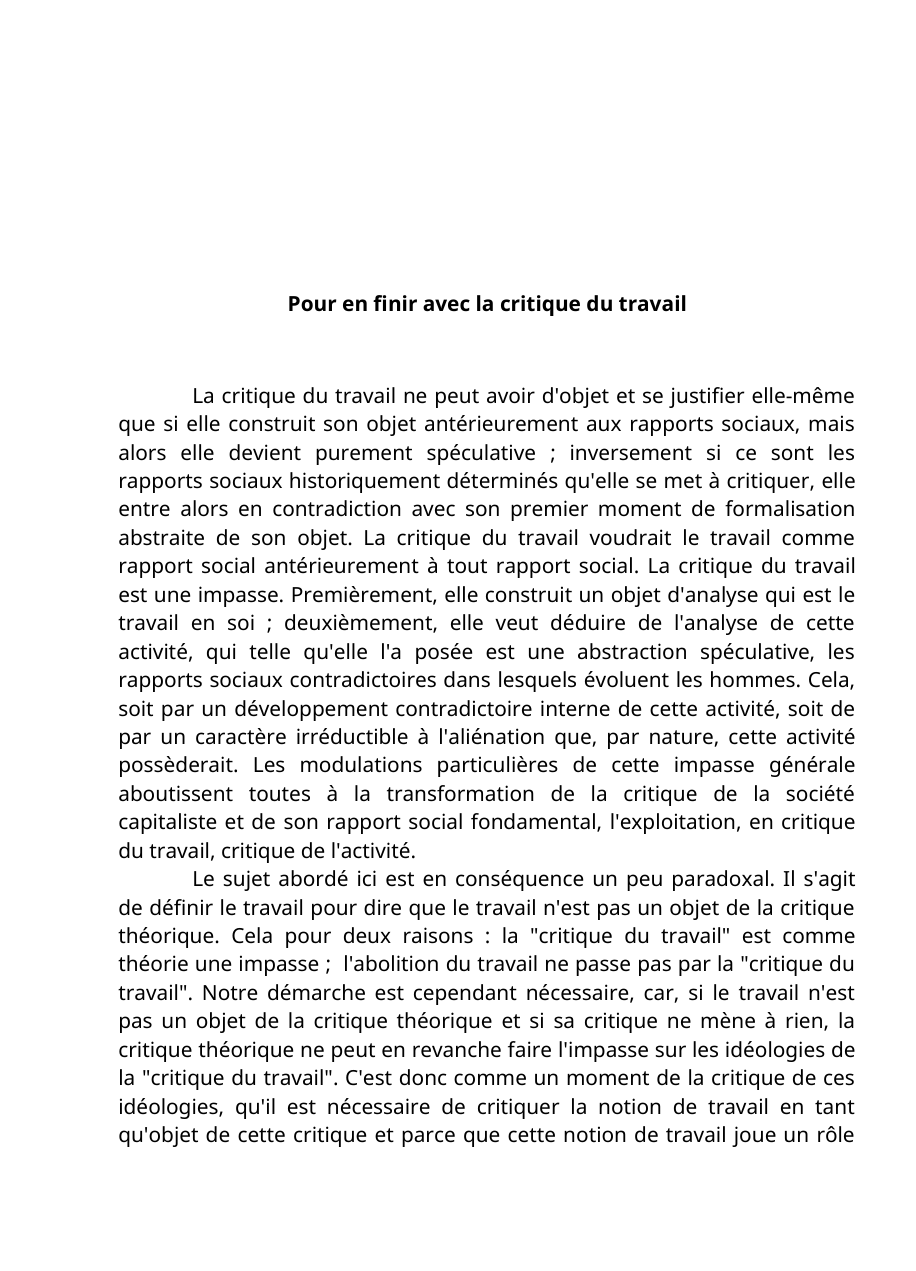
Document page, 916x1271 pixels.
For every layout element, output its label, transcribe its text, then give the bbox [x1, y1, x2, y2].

text La critique du travail ne peut avoir d'objet et se justifier elle-même que si elle construit son objet antérieurement aux rapports sociaux, mais alors elle devient purement spéculative ; inversement si ce sont les rapports sociaux historiquement déterminés qu'elle se met à critiquer, elle entre alors en contradiction avec son premier moment de formalisation abstraite de son objet. La critique du travail voudrait le travail comme rapport social antérieurement à tout rapport social. La critique du travail est une impasse. Premièrement, elle construit un objet d'analyse qui est le travail en soi ; deuxièmement, elle veut déduire de l'analyse de cette activité, qui telle qu'elle l'a posée est une abstraction spéculative, les rapports sociaux contradictoires dans lesquels évoluent les hommes. Cela, soit par un développement contradictoire interne de cette activité, soit de par un caractère irréductible à l'aliénation que, par nature, cette activité possèderait. Les modulations particulières de cette impasse générale aboutissent toutes à la transformation de la critique de la société capitaliste et de son rapport social fondamental, l'exploitation, en critique du travail, critique de l'activité. [118, 381, 856, 864]
text Le sujet abordé ici est en conséquence un peu paradoxal. Il s'agit de définir le travail pour dire que le travail n'est pas un objet de la critique théorique. Cela pour deux raisons : la "critique du travail" est comme théorie une impasse ; l'abolition du travail ne passe pas par la "critique du travail". Notre démarche est cependant nécessaire, car, si le travail n'est pas un objet de la critique théorique et si sa critique ne mène à rien, la critique théorique ne peut en revanche faire l'impasse sur les idéologies de la "critique du travail". C'est donc comme un moment de la critique de ces idéologies, qu'il est nécessaire de critiquer la notion de travail en tant qu'objet de cette critique et parce que cette notion de travail joue un rôle [118, 864, 856, 1149]
subtitle Pour en finir avec la critique du travail [118, 289, 856, 318]
